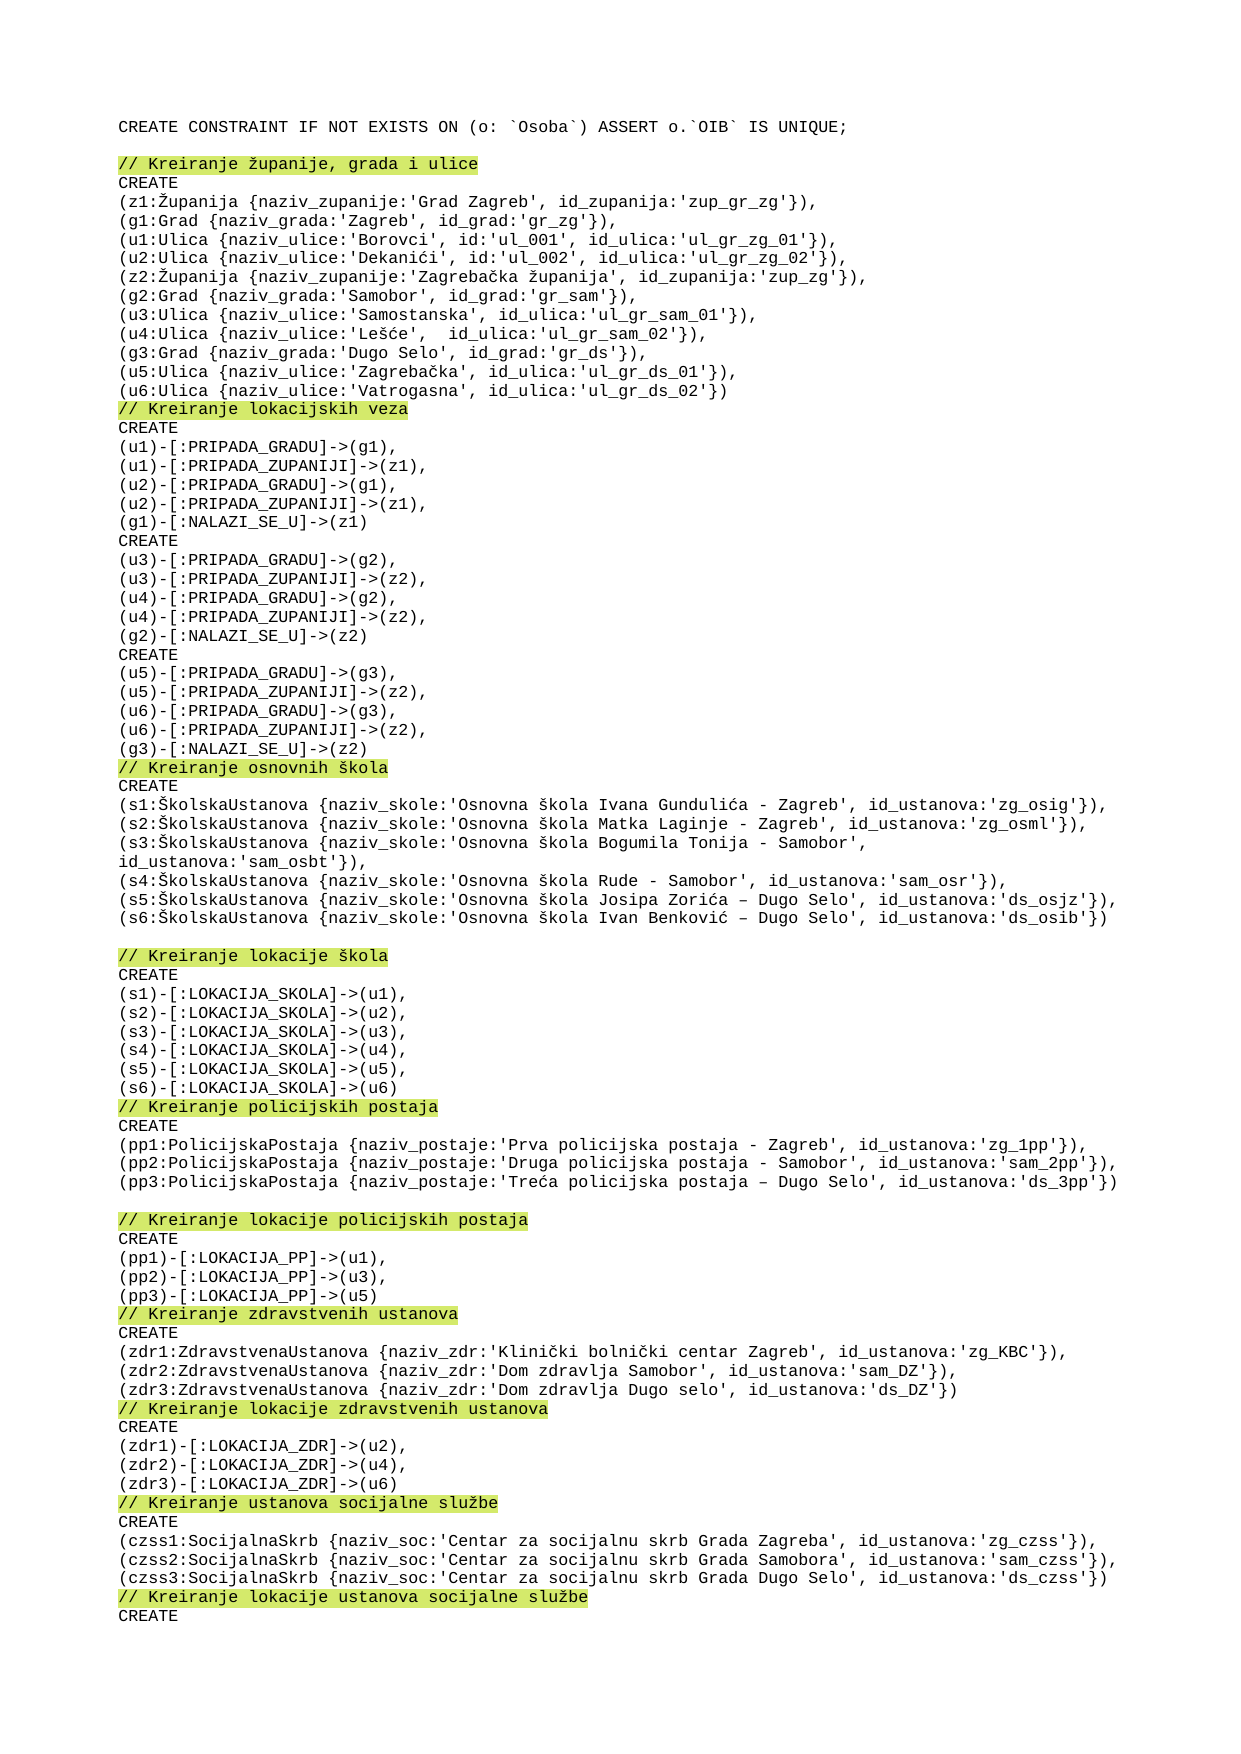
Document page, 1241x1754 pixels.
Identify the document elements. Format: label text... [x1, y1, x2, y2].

text (s5)-[:LOKACIJA_SKOLA]->(u5), [118, 1061, 1122, 1080]
text (u5:Ulica {naziv_ulice:'Zagrebačka', id_ulica:'ul_gr_ds_01'}), [118, 363, 1122, 382]
text (g2:Grad {naziv_grada:'Samobor', id_grad:'gr_sam'}), [118, 288, 1122, 307]
text // Kreiranje lokacije ustanova socijalne službe [118, 1589, 1122, 1608]
text // Kreiranje ustanova socijalne službe [118, 1494, 1122, 1513]
text // Kreiranje županije, grada i ulice [118, 156, 1122, 175]
text CREATE [118, 1117, 1122, 1136]
text (u6)-[:PRIPADA_ZUPANIJI]->(z2), [118, 721, 1122, 740]
text (s4)-[:LOKACIJA_SKOLA]->(u4), [118, 1042, 1122, 1061]
text // Kreiranje lokacije policijskih postaja [118, 1212, 1122, 1231]
text (pp2)-[:LOKACIJA_PP]->(u3), [118, 1268, 1122, 1287]
text CREATE [118, 1513, 1122, 1532]
text (s6)-[:LOKACIJA_SKOLA]->(u6) [118, 1080, 1122, 1098]
text (s1)-[:LOKACIJA_SKOLA]->(u1), [118, 985, 1122, 1004]
text (u5)-[:PRIPADA_ZUPANIJI]->(z2), [118, 684, 1122, 703]
text // Kreiranje lokacijskih veza [118, 401, 1122, 420]
text (u3:Ulica {naziv_ulice:'Samostanska', id_ulica:'ul_gr_sam_01'}), [118, 307, 1122, 326]
text (pp3:PolicijskaPostaja {naziv_postaje:'Treća policijska postaja – Dugo Selo', id_ustanova:'ds_3pp'}) [118, 1174, 1122, 1193]
text // Kreiranje lokacije škola [118, 948, 1122, 967]
text (zdr2:ZdravstvenaUstanova {naziv_zdr:'Dom zdravlja Samobor', id_ustanova:'sam_DZ'}), [118, 1362, 1122, 1381]
text (u4)-[:PRIPADA_ZUPANIJI]->(z2), [118, 608, 1122, 627]
text (u2)-[:PRIPADA_GRADU]->(g1), [118, 476, 1122, 495]
text (s2)-[:LOKACIJA_SKOLA]->(u2), [118, 1004, 1122, 1023]
text (u2)-[:PRIPADA_ZUPANIJI]->(z1), [118, 495, 1122, 514]
text (z2:Županija {naziv_zupanije:'Zagrebačka županija', id_zupanija:'zup_zg'}), [118, 269, 1122, 288]
text (czss2:SocijalnaSkrb {naziv_soc:'Centar za socijalnu skrb Grada Samobora', id_ustanova:'sam_czss'}), [118, 1551, 1122, 1570]
text CREATE [118, 1325, 1122, 1344]
text (z1:Županija {naziv_zupanije:'Grad Zagreb', id_zupanija:'zup_gr_zg'}), [118, 193, 1122, 212]
text (s3)-[:LOKACIJA_SKOLA]->(u3), [118, 1023, 1122, 1042]
text CREATE [118, 778, 1122, 797]
text (pp1)-[:LOKACIJA_PP]->(u1), [118, 1249, 1122, 1268]
text // Kreiranje lokacije zdravstvenih ustanova [118, 1400, 1122, 1419]
text (s2:ŠkolskaUstanova {naziv_skole:'Osnovna škola Matka Laginje - Zagreb', id_ustanova:'zg_osml'}), [118, 816, 1122, 834]
text (czss1:SocijalnaSkrb {naziv_soc:'Centar za socijalnu skrb Grada Zagreba', id_ustanova:'zg_czss'}), [118, 1532, 1122, 1551]
text (pp3)-[:LOKACIJA_PP]->(u5) [118, 1287, 1122, 1306]
text CREATE [118, 1419, 1122, 1438]
text (u1)-[:PRIPADA_GRADU]->(g1), [118, 439, 1122, 457]
text (zdr3:ZdravstvenaUstanova {naziv_zdr:'Dom zdravlja Dugo selo', id_ustanova:'ds_DZ'}) [118, 1381, 1122, 1400]
text (pp2:PolicijskaPostaja {naziv_postaje:'Druga policijska postaja - Samobor', id_ustanova:'sam_2pp'}), [118, 1155, 1122, 1174]
text (u2:Ulica {naziv_ulice:'Dekanići', id:'ul_002', id_ulica:'ul_gr_zg_02'}), [118, 250, 1122, 269]
text CREATE [118, 533, 1122, 552]
text // Kreiranje osnovnih škola [118, 759, 1122, 778]
text (u4:Ulica {naziv_ulice:'Lešće', id_ulica:'ul_gr_sam_02'}), [118, 326, 1122, 344]
text (pp1:PolicijskaPostaja {naziv_postaje:'Prva policijska postaja - Zagreb', id_ustanova:'zg_1pp'}), [118, 1136, 1122, 1155]
text // Kreiranje policijskih postaja [118, 1098, 1122, 1117]
text CREATE CONSTRAINT IF NOT EXISTS ON (o: `Osoba`) ASSERT o.`OIB` IS UNIQUE; [118, 118, 1122, 137]
text (zdr1:ZdravstvenaUstanova {naziv_zdr:'Klinički bolnički centar Zagreb', id_ustanova:'zg_KBC'}), [118, 1344, 1122, 1362]
text (s3:ŠkolskaUstanova {naziv_skole:'Osnovna škola Bogumila Tonija - Samobor', id_ustanova:'sam_osbt'}), [118, 834, 1122, 872]
text (g2)-[:NALAZI_SE_U]->(z2) [118, 627, 1122, 646]
text (u3)-[:PRIPADA_GRADU]->(g2), [118, 552, 1122, 571]
text (g3:Grad {naziv_grada:'Dugo Selo', id_grad:'gr_ds'}), [118, 344, 1122, 363]
text (s5:ŠkolskaUstanova {naziv_skole:'Osnovna škola Josipa Zorića – Dugo Selo', id_ustanova:'ds_osjz'}), [118, 891, 1122, 910]
text (u1:Ulica {naziv_ulice:'Borovci', id:'ul_001', id_ulica:'ul_gr_zg_01'}), [118, 231, 1122, 250]
text CREATE [118, 420, 1122, 439]
text (u6)-[:PRIPADA_GRADU]->(g3), [118, 703, 1122, 721]
text // Kreiranje zdravstvenih ustanova [118, 1306, 1122, 1325]
text CREATE [118, 967, 1122, 985]
text (g1)-[:NALAZI_SE_U]->(z1) [118, 514, 1122, 533]
text (u6:Ulica {naziv_ulice:'Vatrogasna', id_ulica:'ul_gr_ds_02'}) [118, 382, 1122, 401]
text (u5)-[:PRIPADA_GRADU]->(g3), [118, 665, 1122, 684]
text (zdr2)-[:LOKACIJA_ZDR]->(u4), [118, 1457, 1122, 1476]
text CREATE [118, 1231, 1122, 1249]
text (zdr3)-[:LOKACIJA_ZDR]->(u6) [118, 1476, 1122, 1494]
text (s4:ŠkolskaUstanova {naziv_skole:'Osnovna škola Rude - Samobor', id_ustanova:'sam_osr'}), [118, 872, 1122, 891]
text (zdr1)-[:LOKACIJA_ZDR]->(u2), [118, 1438, 1122, 1457]
text (u3)-[:PRIPADA_ZUPANIJI]->(z2), [118, 571, 1122, 589]
text CREATE [118, 175, 1122, 193]
text (s1:ŠkolskaUstanova {naziv_skole:'Osnovna škola Ivana Gundulića - Zagreb', id_ustanova:'zg_osig'}), [118, 797, 1122, 816]
text (s6:ŠkolskaUstanova {naziv_skole:'Osnovna škola Ivan Benković – Dugo Selo', id_ustanova:'ds_osib'}) [118, 910, 1122, 929]
text CREATE [118, 646, 1122, 665]
text (u1)-[:PRIPADA_ZUPANIJI]->(z1), [118, 457, 1122, 476]
text (g1:Grad {naziv_grada:'Zagreb', id_grad:'gr_zg'}), [118, 212, 1122, 231]
text (g3)-[:NALAZI_SE_U]->(z2) [118, 740, 1122, 759]
text (u4)-[:PRIPADA_GRADU]->(g2), [118, 589, 1122, 608]
text (czss3:SocijalnaSkrb {naziv_soc:'Centar za socijalnu skrb Grada Dugo Selo', id_ustanova:'ds_czss'}) [118, 1570, 1122, 1589]
text CREATE [118, 1608, 1122, 1626]
